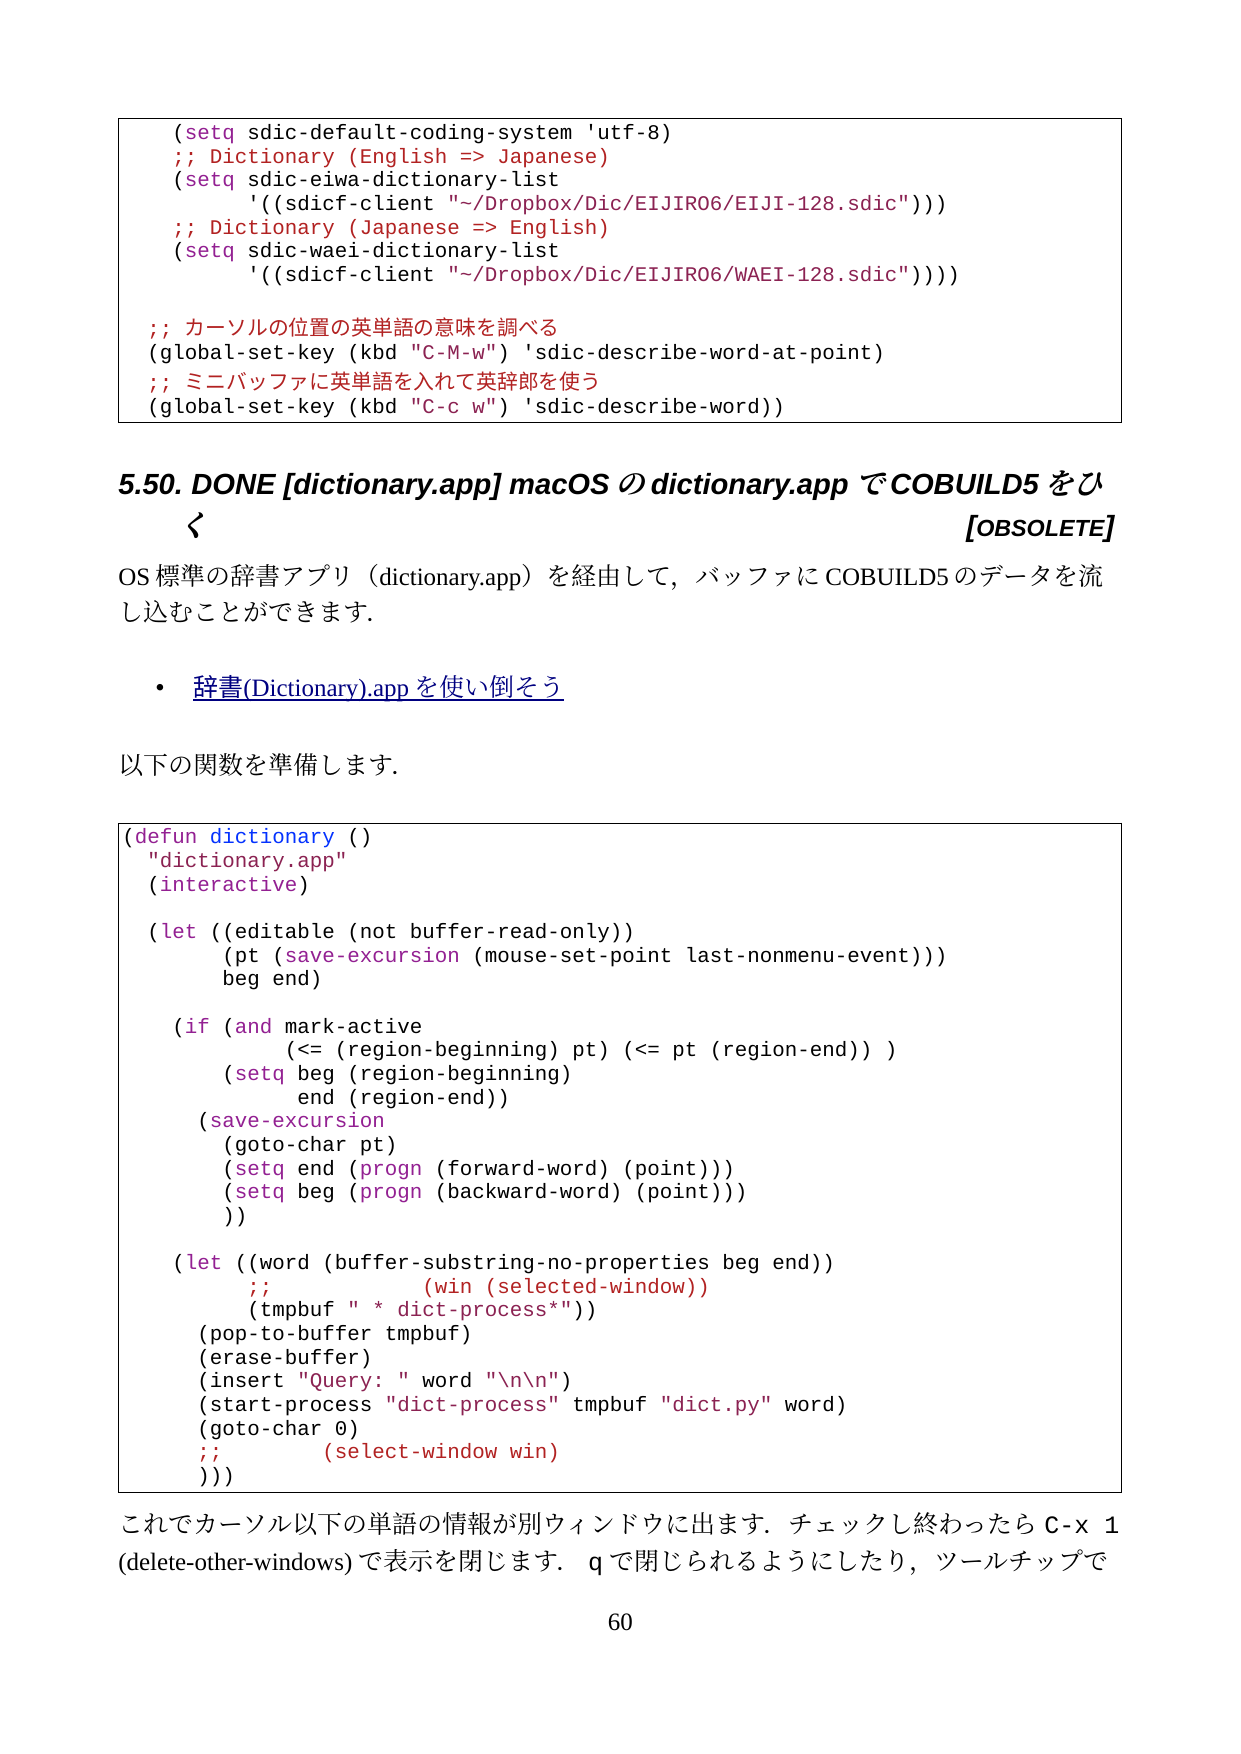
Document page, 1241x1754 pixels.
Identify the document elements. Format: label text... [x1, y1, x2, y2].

text ;; カーソルの位置の英単語の意味を調べる [119, 307, 1121, 338]
text ))) [119, 1461, 1121, 1492]
text (goto-char 0) [119, 1414, 1121, 1437]
text (defun dictionary () [119, 824, 1121, 846]
text (pop-to-buffer tmpbuf) [119, 1319, 1121, 1343]
text (setq sdic-eiwa-dictionary-list [119, 165, 1121, 189]
text (tmpbuf " * dict-process*")) [119, 1296, 1121, 1319]
text (erase-buffer) [119, 1343, 1121, 1366]
text これでカーソル以下の単語の情報が別ウィンドウに出ます．チェックし終わったら C-x 1 (delete-other-windows) で表示を閉じます． q で閉じられるようにしたり，ツールチップで [118, 1505, 1122, 1577]
text OS標準の辞書アプリ（dictionary.app）を経由して，バッファにCOBUILD5のデータを流し込むことができます． [118, 557, 1122, 658]
text (start-process "dict-process" tmpbuf "dict.py" word) [119, 1390, 1121, 1414]
list 辞書(Dictionary).appを使い倒そう [156, 670, 1122, 733]
text (setq sdic-default-coding-system 'utf-8) [119, 119, 1121, 142]
text ;; Dictionary (English => Japanese) [119, 142, 1121, 165]
text beg end) [119, 964, 1121, 988]
text (let ((editable (not buffer-read-only)) [119, 917, 1121, 941]
text (setq sdic-waei-dictionary-list [119, 236, 1121, 260]
text (setq beg (region-beginning) [119, 1059, 1121, 1083]
text 以下の関数を準備します． [118, 745, 1122, 810]
text (setq end (progn (forward-word) (point))) [119, 1154, 1121, 1177]
text (save-excursion [119, 1106, 1121, 1130]
text ;; ミニバッファに英単語を入れて英辞郎を使う [119, 361, 1121, 392]
text (setq beg (progn (backward-word) (point))) [119, 1177, 1121, 1201]
text ;; (win (selected-window)) [119, 1272, 1121, 1296]
text (goto-char pt) [119, 1130, 1121, 1154]
text '((sdicf-client "~/Dropbox/Dic/EIJIRO6/WAEI-128.sdic")))) [119, 260, 1121, 284]
text (insert "Query: " word "\n\n") [119, 1366, 1121, 1390]
subtitle DONE [dictionary.app] macOSのdictionary.appでCOBUILD5をひく [obsolete] [118, 461, 1122, 544]
text "dictionary.app" [119, 846, 1121, 870]
text )) [119, 1201, 1121, 1224]
text (global-set-key (kbd "C-c w") 'sdic-describe-word)) [119, 392, 1121, 422]
text end (region-end)) [119, 1083, 1121, 1106]
text (<= (region-beginning) pt) (<= pt (region-end)) ) [119, 1035, 1121, 1059]
text ;; (select-window win) [119, 1437, 1121, 1461]
text ;; Dictionary (Japanese => English) [119, 213, 1121, 236]
text (global-set-key (kbd "C-M-w") 'sdic-describe-word-at-point) [119, 338, 1121, 361]
text (if (and mark-active [119, 1012, 1121, 1035]
text (let ((word (buffer-substring-no-properties beg end)) [119, 1248, 1121, 1272]
text (interactive) [119, 870, 1121, 893]
text (pt (save-excursion (mouse-set-point last-nonmenu-event))) [119, 941, 1121, 964]
text '((sdicf-client "~/Dropbox/Dic/EIJIRO6/EIJI-128.sdic"))) [119, 189, 1121, 213]
